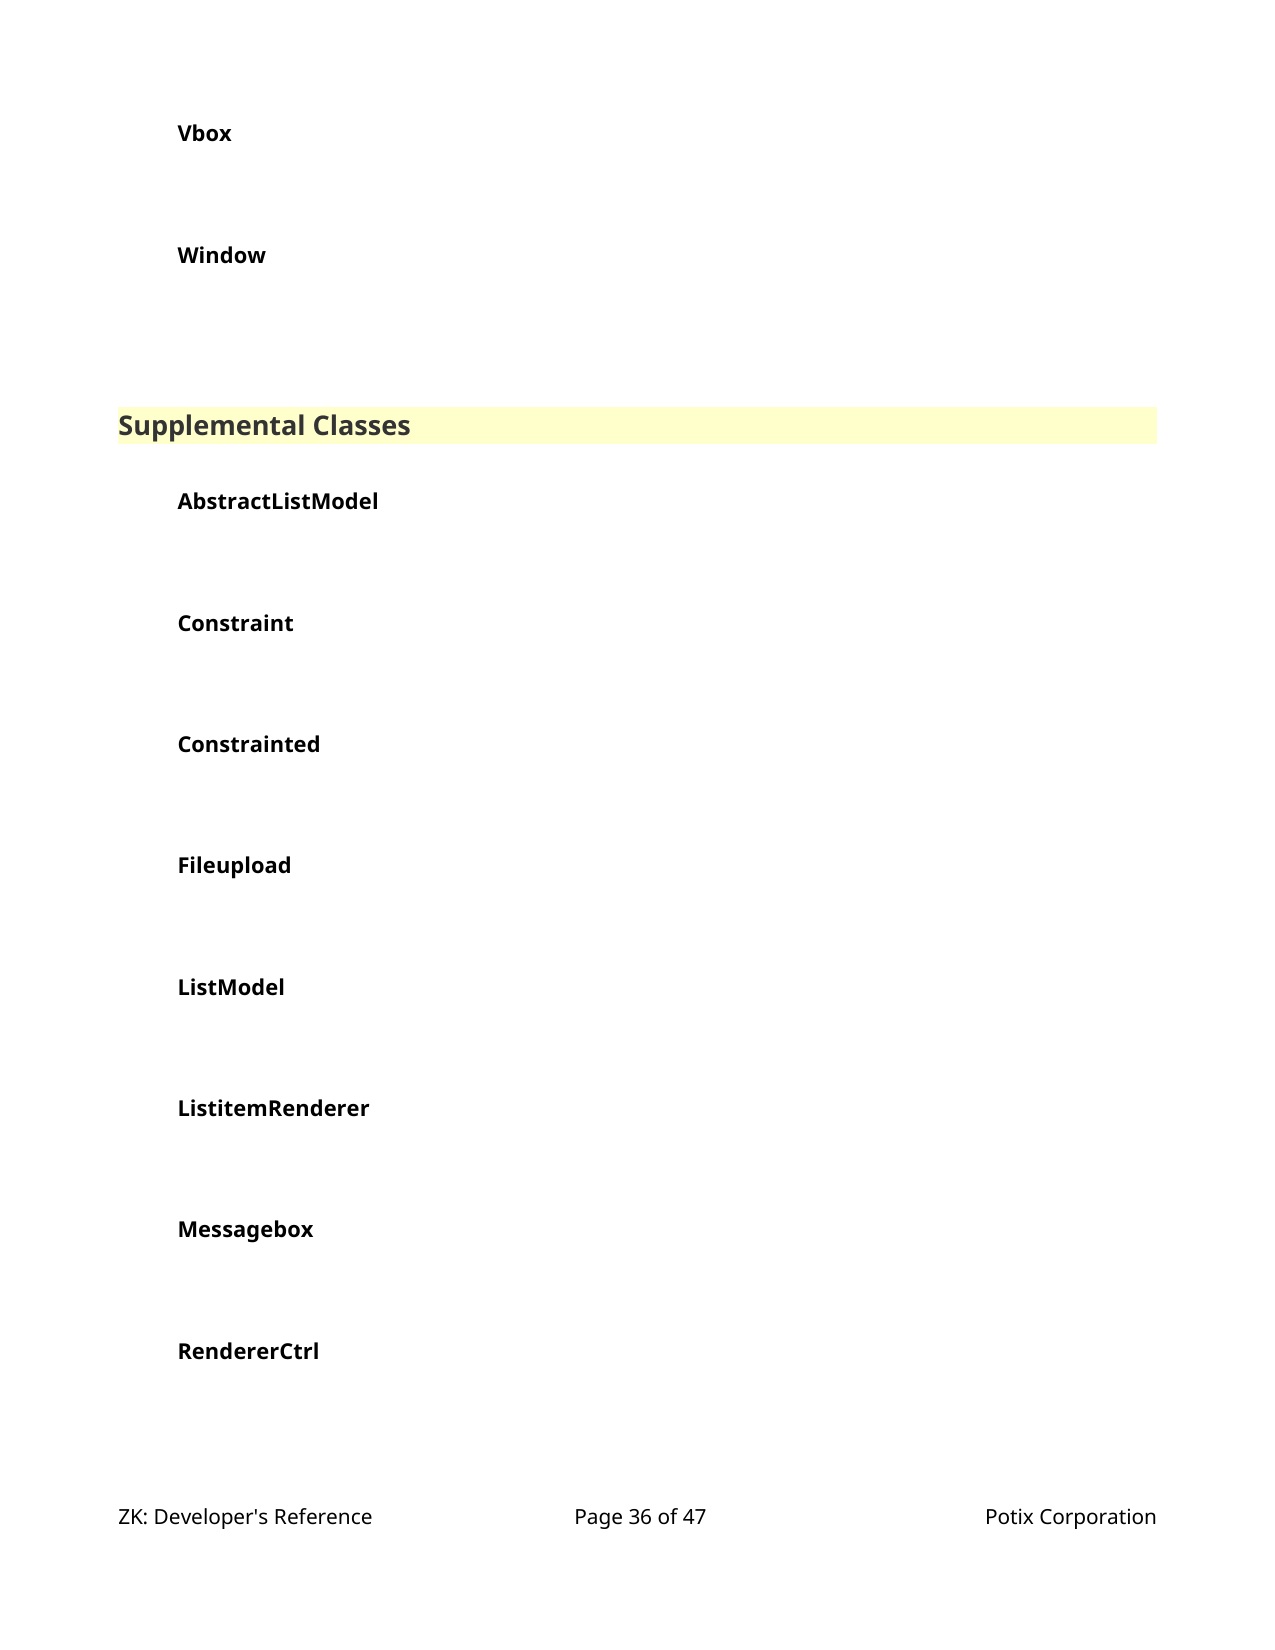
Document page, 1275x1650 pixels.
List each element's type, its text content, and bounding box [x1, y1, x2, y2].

subtitle Fileupload [177, 850, 1157, 880]
subtitle Vbox [177, 118, 1157, 148]
subtitle AbstractListModel [177, 486, 1157, 516]
subtitle Constrainted [177, 729, 1157, 759]
subtitle ListitemRenderer [177, 1093, 1157, 1123]
subtitle RendererCtrl [177, 1336, 1157, 1366]
subtitle Supplemental Classes [118, 407, 1157, 444]
subtitle ListModel [177, 972, 1157, 1002]
subtitle Constraint [177, 607, 1157, 637]
subtitle Window [177, 239, 1157, 269]
subtitle Messagebox [177, 1214, 1157, 1244]
